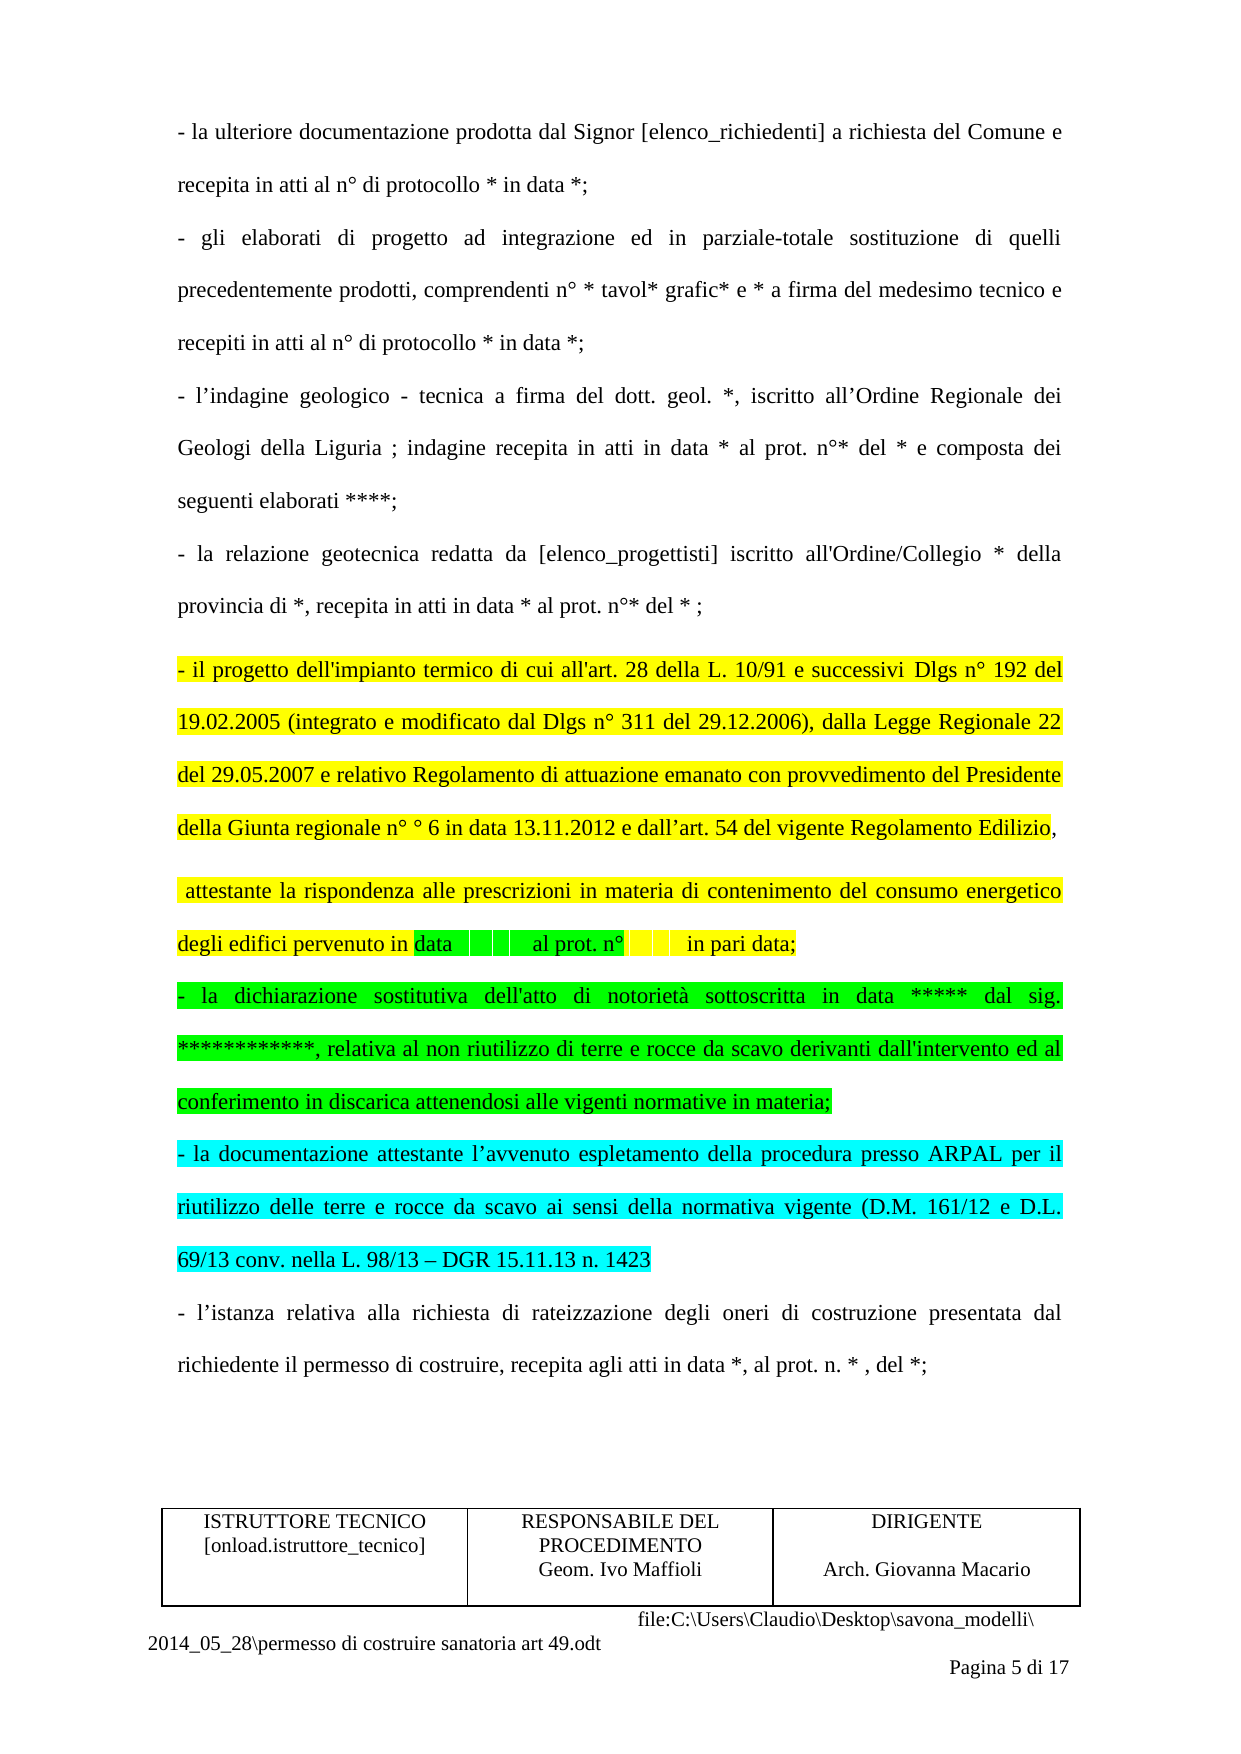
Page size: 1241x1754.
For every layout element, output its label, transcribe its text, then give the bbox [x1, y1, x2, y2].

text attestante la rispondenza alle prescrizioni in materia di contenimento del consumo energetico degli edifici pervenuto in data al prot. n° in pari data; [177, 877, 1063, 956]
text - la ulteriore documentazione prodotta dal Signor [elenco_richiedenti] a richiesta del Comune e recepita in atti al n° di protocollo * in data *; [177, 118, 1063, 197]
text - gli elaborati di progetto ad integrazione ed in parziale-totale sostituzione di quelli precedentemente prodotti, comprendenti n° * tavol* grafic* e * a firma del medesimo tecnico e recepiti in atti al n° di protocollo * in data *; [177, 223, 1063, 355]
text - la relazione geotecnica redatta da [elenco_progettisti] iscritto all'Ordine/Collegio * della provincia di *, recepita in atti in data * al prot. n°* del * ; [177, 540, 1063, 619]
text - la documentazione attestante l’avvenuto espletamento della procedura presso ARPAL per il riutilizzo delle terre e rocce da scavo ai sensi della normativa vigente (D.M. 161/12 e D.L. 69/13 conv. nella L. 98/13 – DGR 15.11.13 n. 1423 [177, 1140, 1063, 1272]
text - l’istanza relativa alla richiesta di rateizzazione degli oneri di costruzione presentata dal richiedente il permesso di costruire, recepita agli atti in data *, al prot. n. * , del *; [177, 1298, 1063, 1378]
text - la dichiarazione sostitutiva dell'atto di notorietà sottoscritta in data ***** dal sig. ************, relativa al non riutilizzo di terre e rocce da scavo derivanti dall'intervento ed al conferimento in discarica attenendosi alle vigenti normative in materia; [177, 982, 1063, 1114]
text - il progetto dell'impianto termico di cui all'art. 28 della L. 10/91 e successivi Dlgs n° 192 del 19.02.2005 (integrato e modificato dal Dlgs n° 311 del 29.12.2006), dalla Legge Regionale 22 del 29.05.2007 e relativo Regolamento di attuazione emanato con provvedimento del Presidente della Giunta regionale n° ° 6 in data 13.11.2012 e dall’art. 54 del vigente Regolamento Edilizio, [177, 656, 1063, 840]
text - l’indagine geologico - tecnica a firma del dott. geol. *, iscritto all’Ordine Regionale dei Geologi della Liguria ; indagine recepita in atti in data * al prot. n°* del * e composta dei seguenti elaborati ****; [177, 382, 1063, 513]
